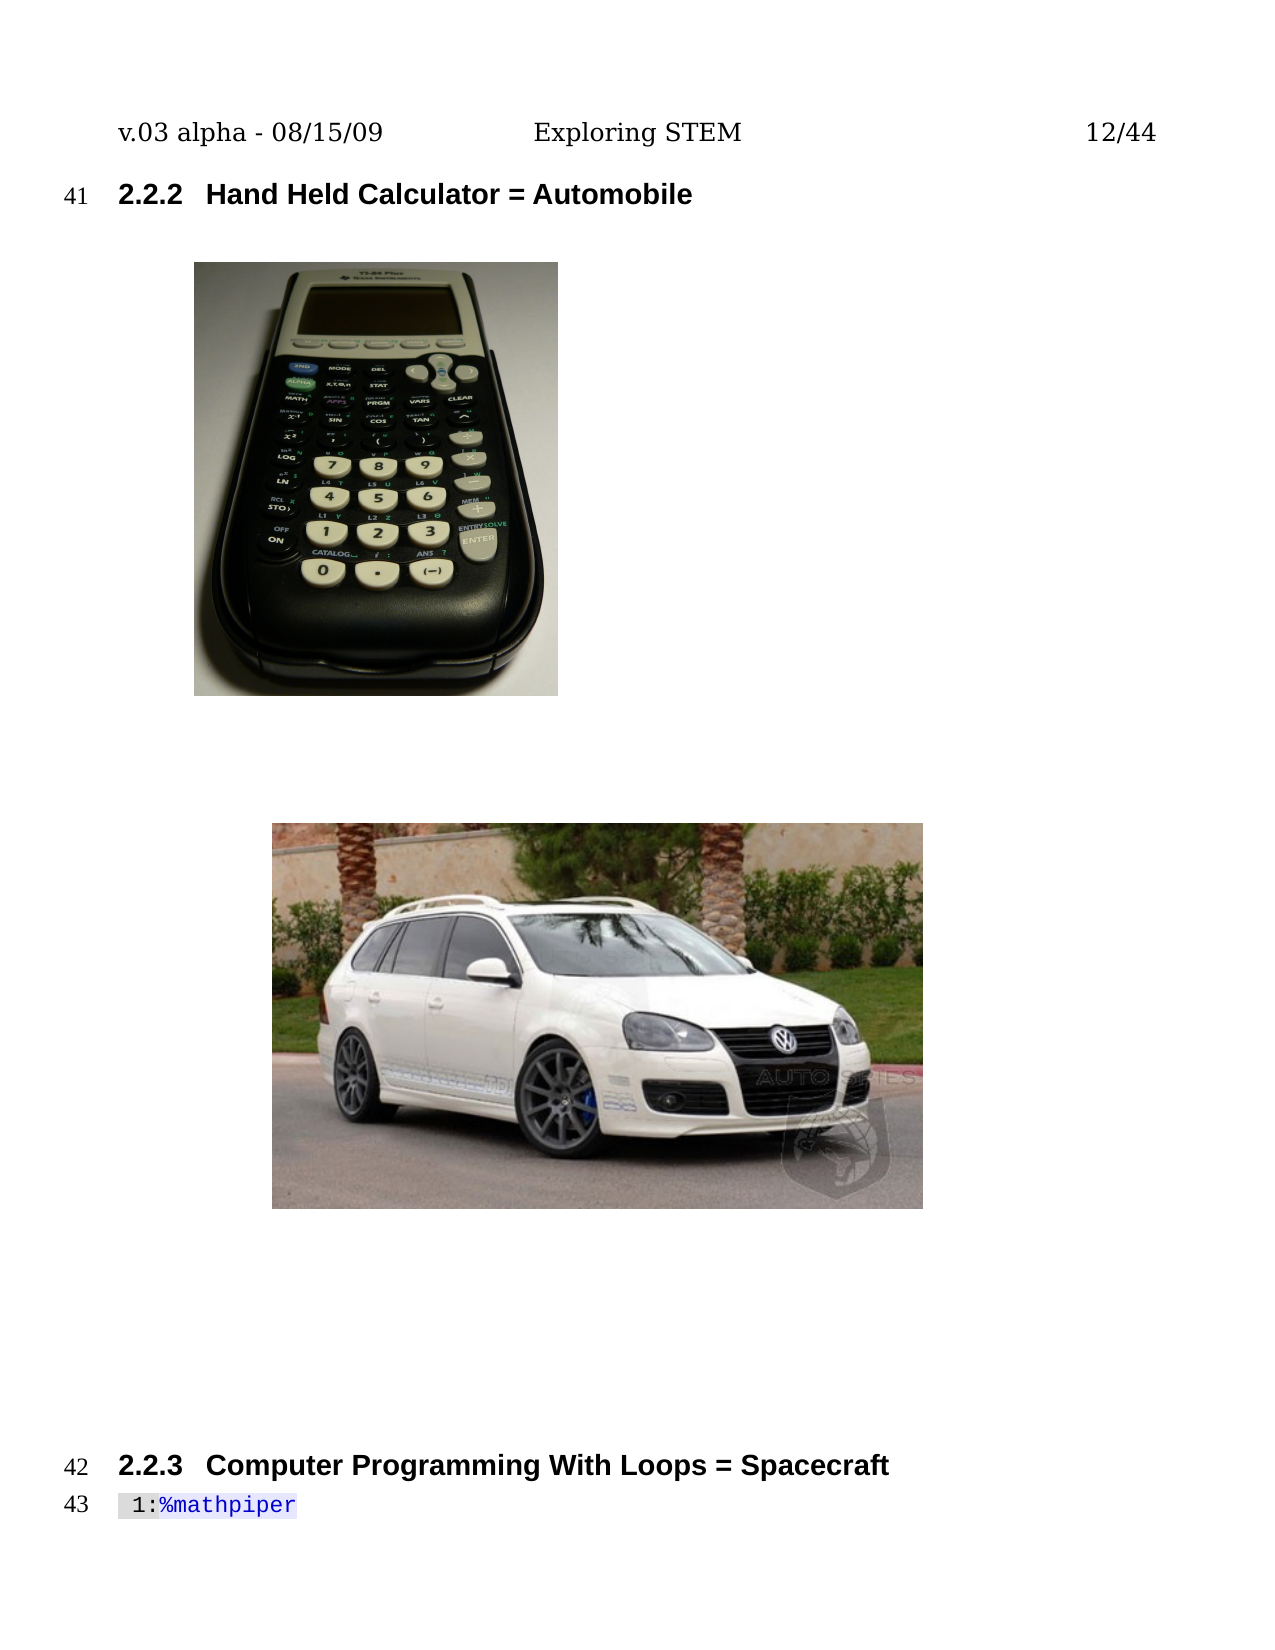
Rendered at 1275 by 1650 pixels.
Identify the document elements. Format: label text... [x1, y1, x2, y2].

picture [194, 262, 558, 696]
subtitle Hand Held Calculator = Automobile [118, 177, 1157, 210]
text 1:%mathpiper [118, 1493, 1157, 1519]
subtitle Computer Programming With Loops = Spacecraft [118, 1448, 1157, 1481]
picture [272, 823, 923, 1209]
